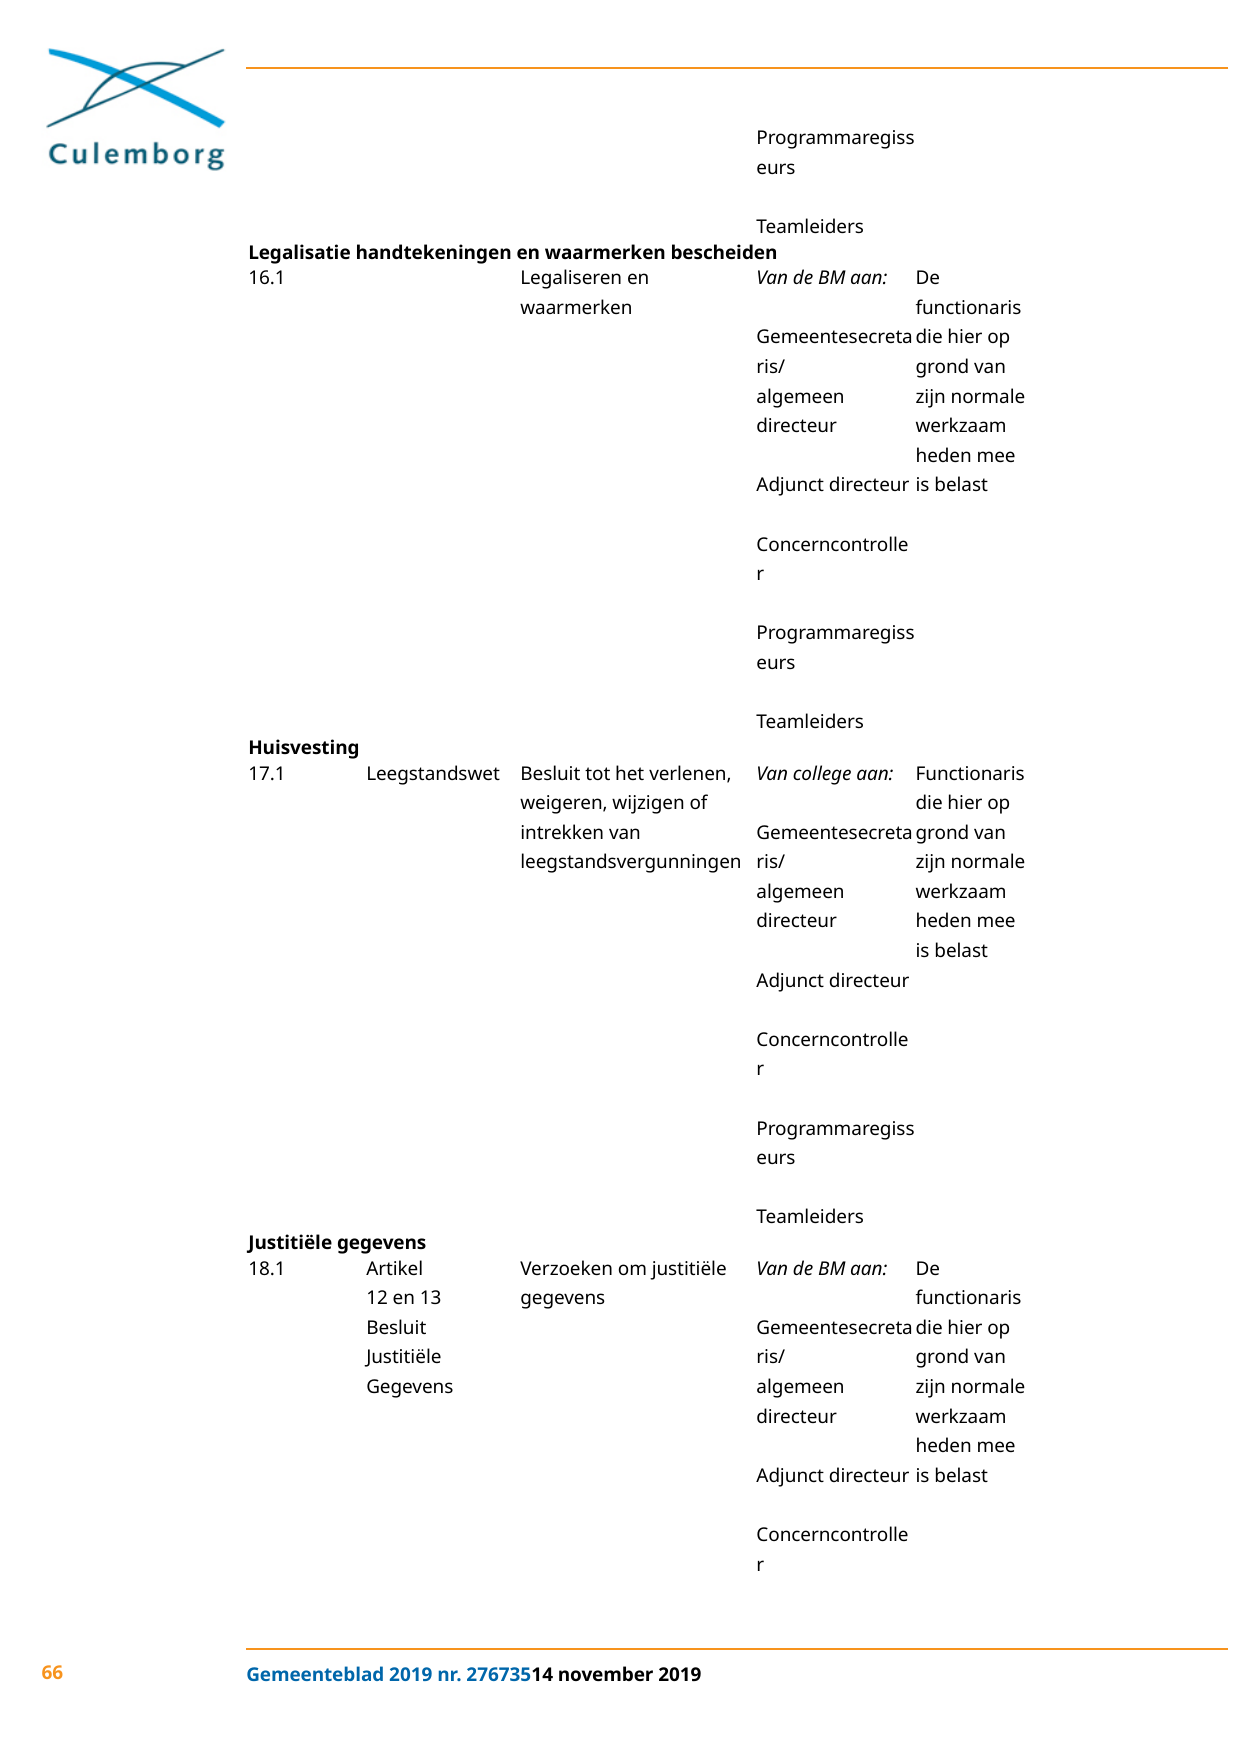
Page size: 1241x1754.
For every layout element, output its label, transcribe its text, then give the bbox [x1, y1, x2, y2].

table_cell Functionaris die hier op grond van zijn normale werkzaam heden mee is belast [915, 760, 1033, 1229]
table_cell Justitiële gegevens [248, 1229, 1152, 1255]
table_cell Legalisatie handtekeningen en waarmerken bescheiden [248, 239, 1152, 264]
table_cell [1034, 1255, 1152, 1606]
table_cell [520, 95, 756, 239]
table_cell [366, 265, 520, 734]
table_cell Besluit tot het verlenen, weigeren, wijzigen of intrekken van leegstandsvergunningen [520, 760, 756, 1229]
table_cell De functionaris die hier op grond van zijn normale werkzaam heden mee is belast [915, 265, 1033, 734]
table_cell 16.1 [248, 265, 366, 734]
table_cell 17.1 [248, 760, 366, 1229]
table_cell [248, 95, 366, 239]
table_cell Verzoeken om justitiële gegevens [520, 1255, 756, 1606]
table_cell Huisvesting [248, 734, 1152, 760]
table_cell [366, 95, 520, 239]
table_cell Programmaregisseurs Teamleiders [756, 95, 915, 239]
table_cell [1034, 760, 1152, 1229]
picture [41, 47, 231, 172]
table_cell [1034, 265, 1152, 734]
table_cell Van college aan: Gemeentesecretaris/ algemeen directeur Adjunct directeur Concerncontroller Programmaregisseurs Teamleiders [756, 760, 915, 1229]
table_cell 18.1 [248, 1255, 366, 1606]
table_cell [1034, 95, 1152, 239]
table_cell Leegstandswet [366, 760, 520, 1229]
table_cell Artikel 12 en 13 Besluit Justitiële Gegevens [366, 1255, 520, 1606]
table_cell De functionaris die hier op grond van zijn normale werkzaam heden mee is belast [915, 1255, 1033, 1606]
table_cell Van de BM aan: Gemeentesecretaris/ algemeen directeur Adjunct directeur Concerncontroller Programmaregisseurs Teamleiders [756, 265, 915, 734]
table_cell Van de BM aan: Gemeentesecretaris/ algemeen directeur Adjunct directeur Concerncontroller [756, 1255, 915, 1606]
table_cell Legaliseren en waarmerken [520, 265, 756, 734]
table_cell [915, 95, 1033, 239]
